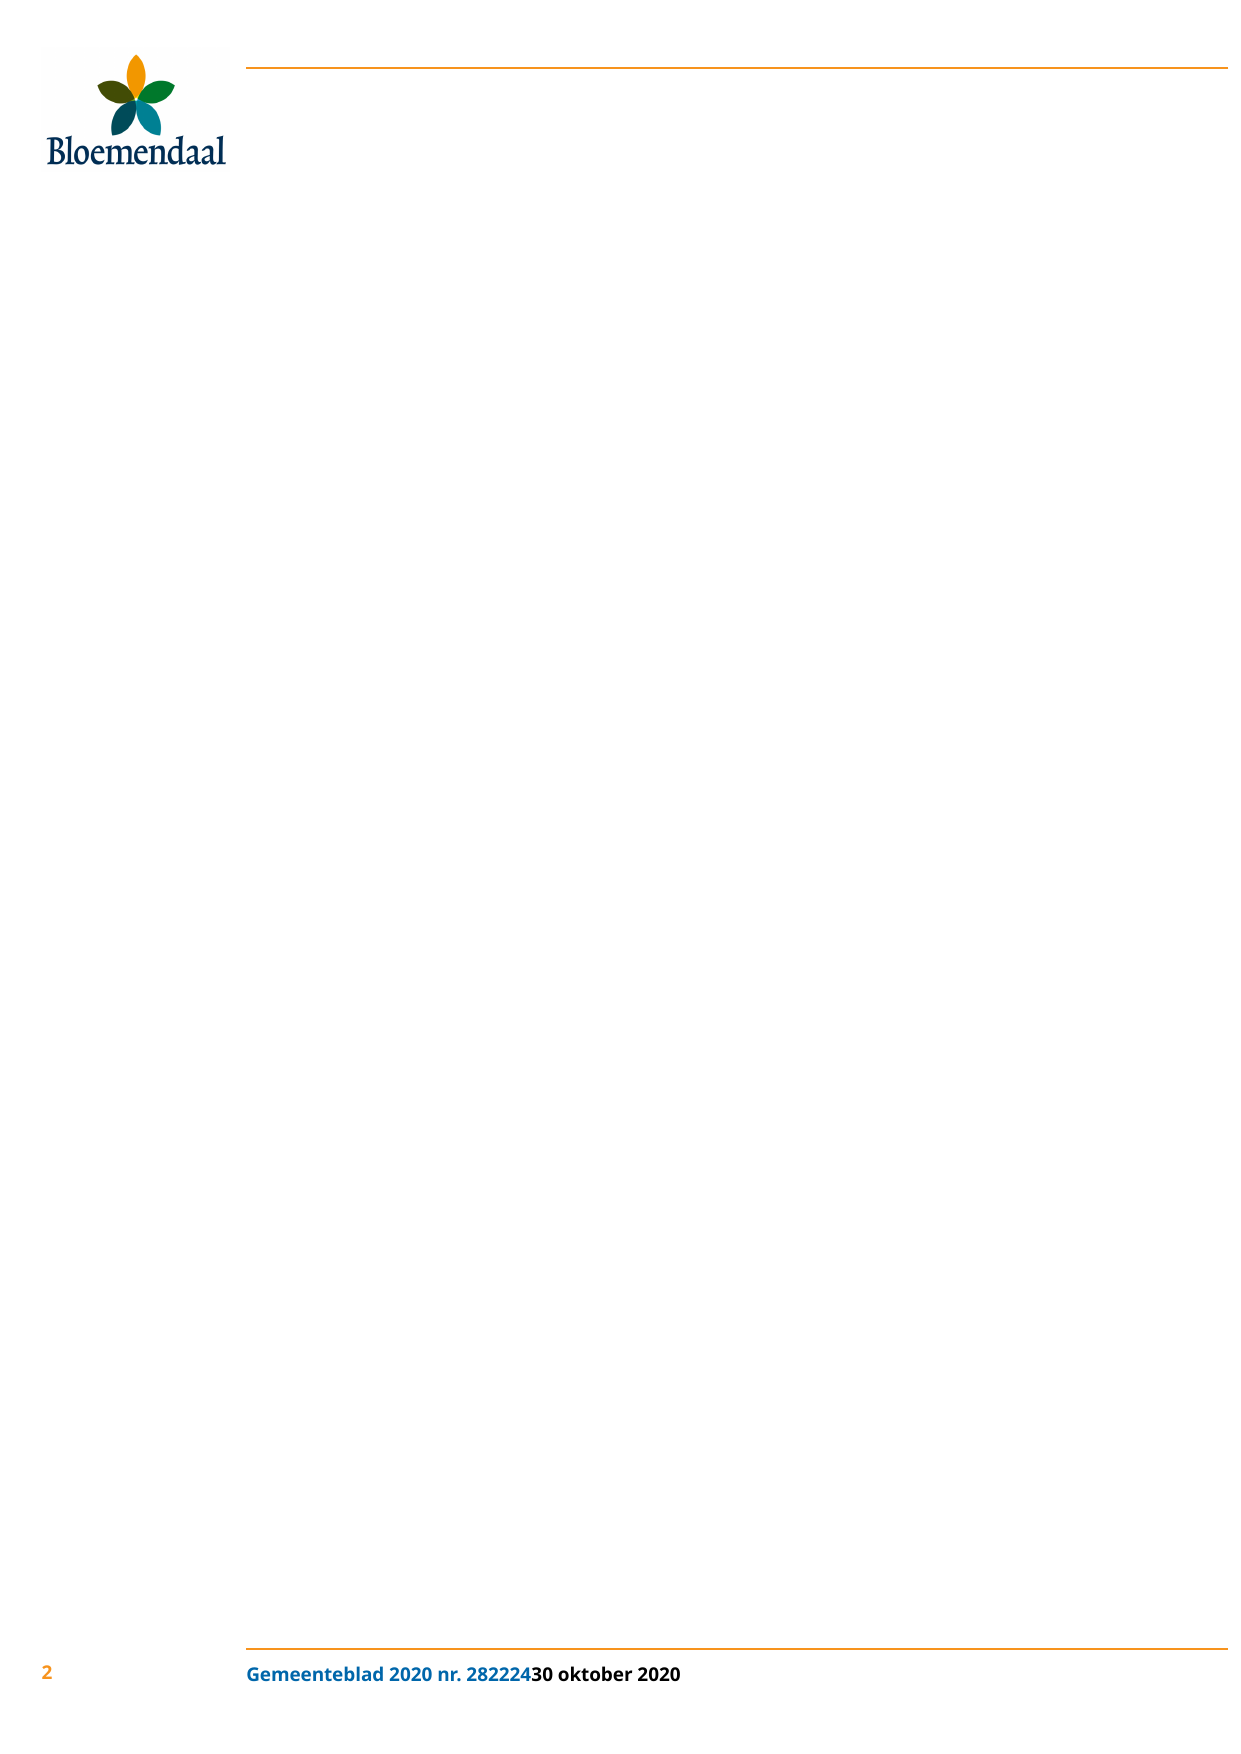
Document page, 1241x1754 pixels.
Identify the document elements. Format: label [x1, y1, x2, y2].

picture [41, 47, 231, 172]
